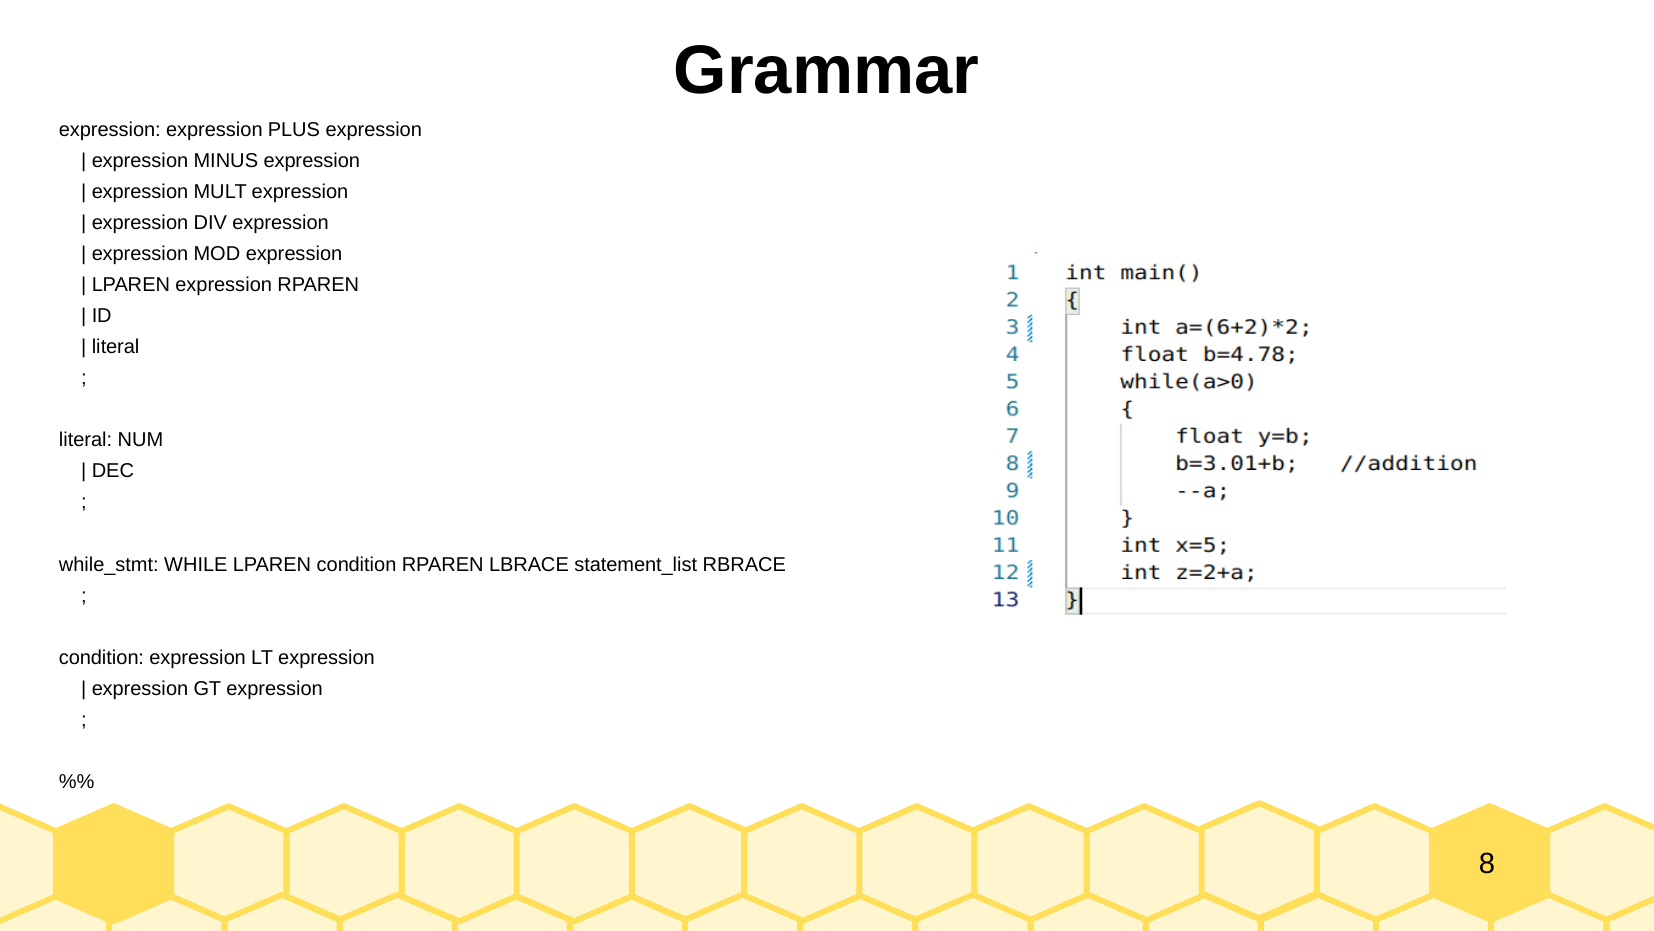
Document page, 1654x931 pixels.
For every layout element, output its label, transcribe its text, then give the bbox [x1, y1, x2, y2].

list expression: expression PLUS expression | expression MINUS expression | expression MULT expression | expression DIV expression | expression MOD expression | LPAREN expression RPAREN | ID | literal ; literal: NUM | DEC ; while_stmt: WHILE LPAREN condition RPAREN LBRACE statement_list RBRACE ; condition: expression LT expression | expression GT expression ; %% [59, 118, 1574, 798]
title Grammar [82, 0, 1571, 118]
picture [974, 252, 1506, 621]
